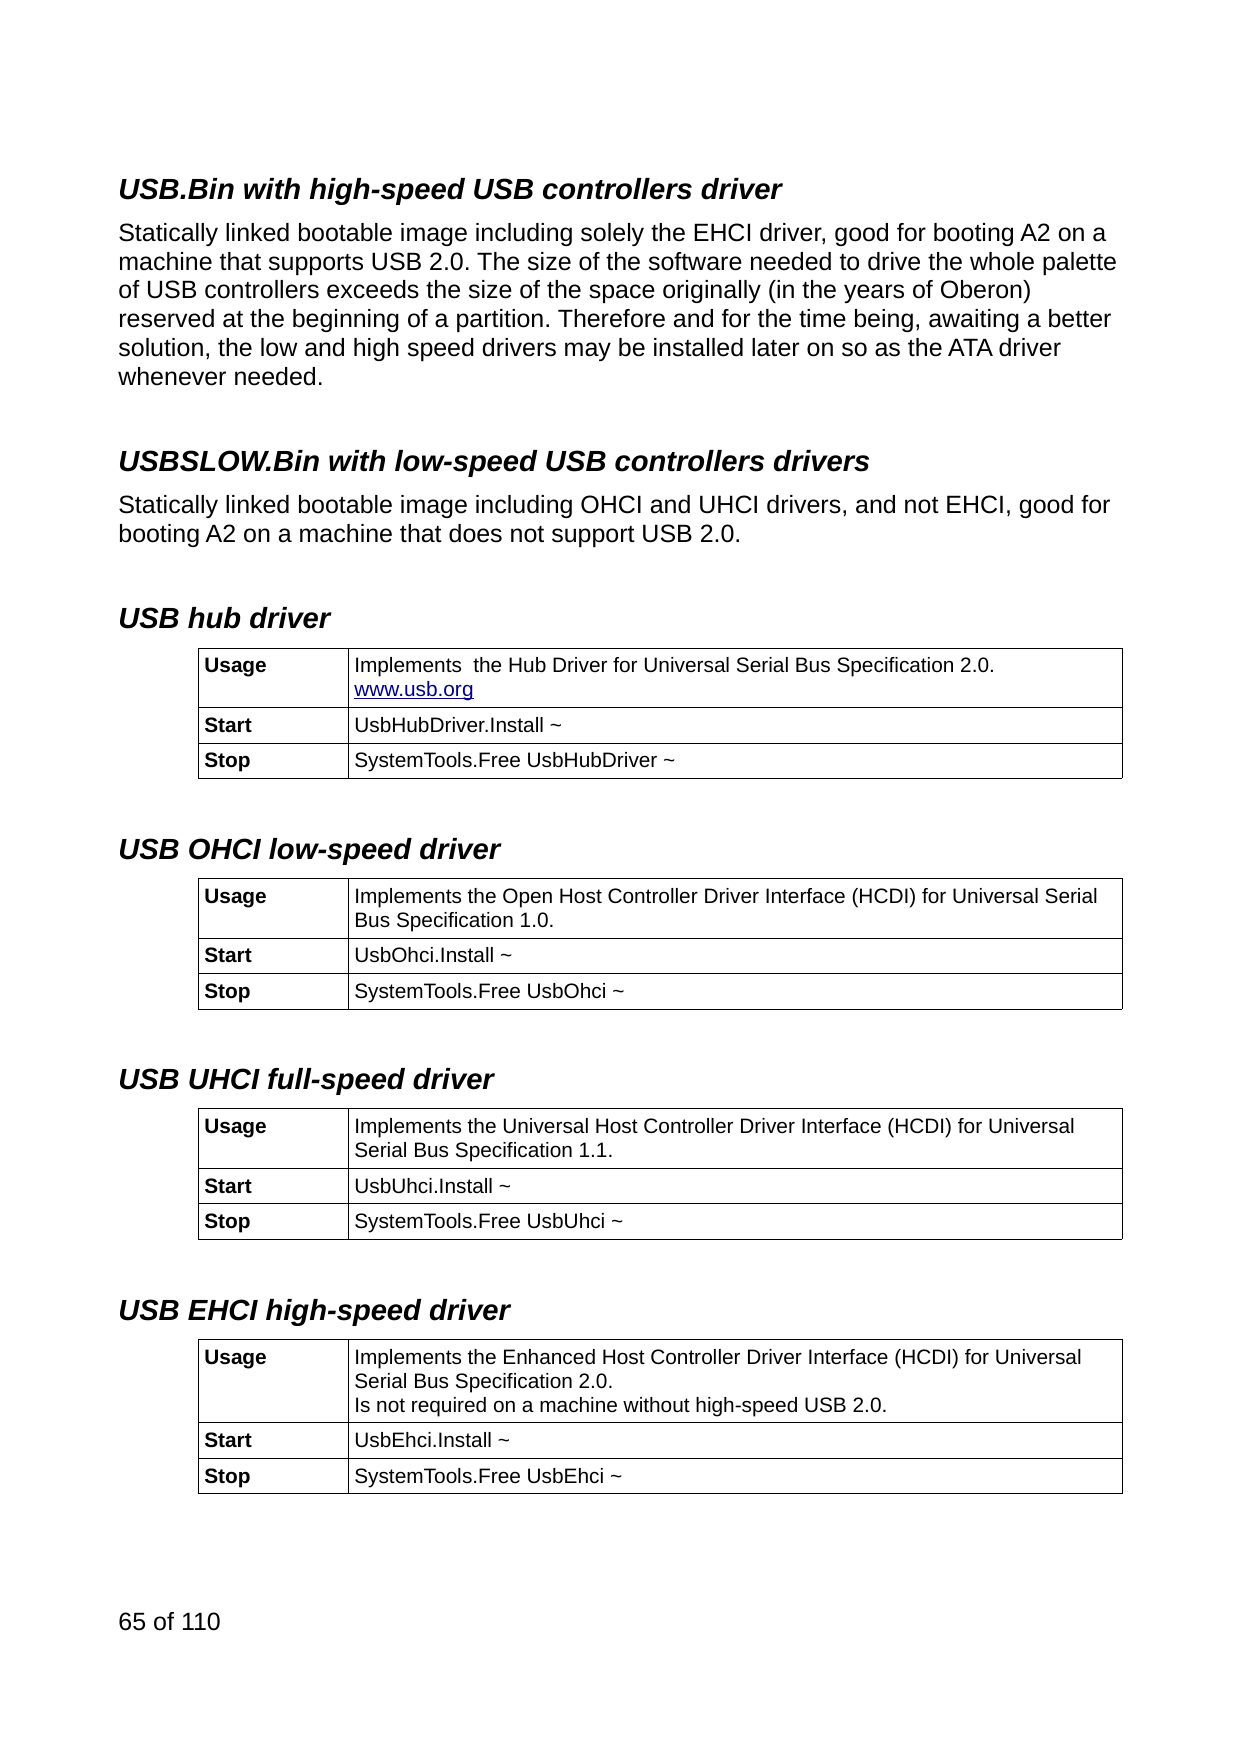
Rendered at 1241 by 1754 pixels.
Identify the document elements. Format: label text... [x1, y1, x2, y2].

table_cell Stop [199, 1459, 348, 1493]
table_header Implements the Universal Host Controller Driver Interface (HCDI) for Universal Serial Bus Specification 1.1. [349, 1109, 1122, 1168]
table_header Implements the Hub Driver for Universal Serial Bus Specification 2.0. www.usb.org [349, 649, 1122, 707]
table_cell UsbEhci.Install ~ [349, 1423, 1122, 1458]
subtitle USB.Bin with high-speed USB controllers driver [118, 172, 1122, 205]
table_cell SystemTools.Free UsbOhci ~ [349, 974, 1122, 1008]
table_cell SystemTools.Free UsbHubDriver ~ [349, 744, 1122, 778]
text Statically linked bootable image including solely the EHCI driver, good for booting A2 on a machine that supports USB 2.0. The size of the software needed to drive the whole palette of USB controllers exceeds the size of the space originally (in the years of Oberon) reserved at the beginning of a partition. Therefore and for the time being, awaiting a better solution, the low and high speed drivers may be installed later on so as the ATA driver whenever needed. [118, 218, 1122, 390]
subtitle USB hub driver [118, 601, 1122, 635]
table_cell SystemTools.Free UsbUhci ~ [349, 1204, 1122, 1239]
subtitle USBSLOW.Bin with low-speed USB controllers drivers [118, 444, 1122, 478]
table_cell Start [199, 1423, 348, 1458]
table_cell Stop [199, 1204, 348, 1239]
table_cell UsbUhci.Install ~ [349, 1169, 1122, 1203]
table_cell Stop [199, 744, 348, 778]
table_header Usage [199, 649, 348, 707]
table_cell Start [199, 708, 348, 742]
table_header Usage [199, 1109, 348, 1168]
table_cell Start [199, 939, 348, 973]
table_cell Start [199, 1169, 348, 1203]
table_header Usage [199, 1340, 348, 1422]
table_header Implements the Enhanced Host Controller Driver Interface (HCDI) for Universal Serial Bus Specification 2.0. Is not required on a machine without high-speed USB 2.0. [349, 1340, 1122, 1422]
table_cell SystemTools.Free UsbEhci ~ [349, 1459, 1122, 1493]
subtitle USB EHCI high-speed driver [118, 1293, 1122, 1326]
table_cell UsbOhci.Install ~ [349, 939, 1122, 973]
text Statically linked bootable image including OHCI and UHCI drivers, and not EHCI, good for booting A2 on a machine that does not support USB 2.0. [118, 490, 1122, 548]
subtitle USB UHCI full-speed driver [118, 1062, 1122, 1096]
table_header Usage [199, 879, 348, 937]
table_cell UsbHubDriver.Install ~ [349, 708, 1122, 742]
subtitle USB OHCI low-speed driver [118, 832, 1122, 865]
table_header Implements the Open Host Controller Driver Interface (HCDI) for Universal Serial Bus Specification 1.0. [349, 879, 1122, 937]
table_cell Stop [199, 974, 348, 1008]
